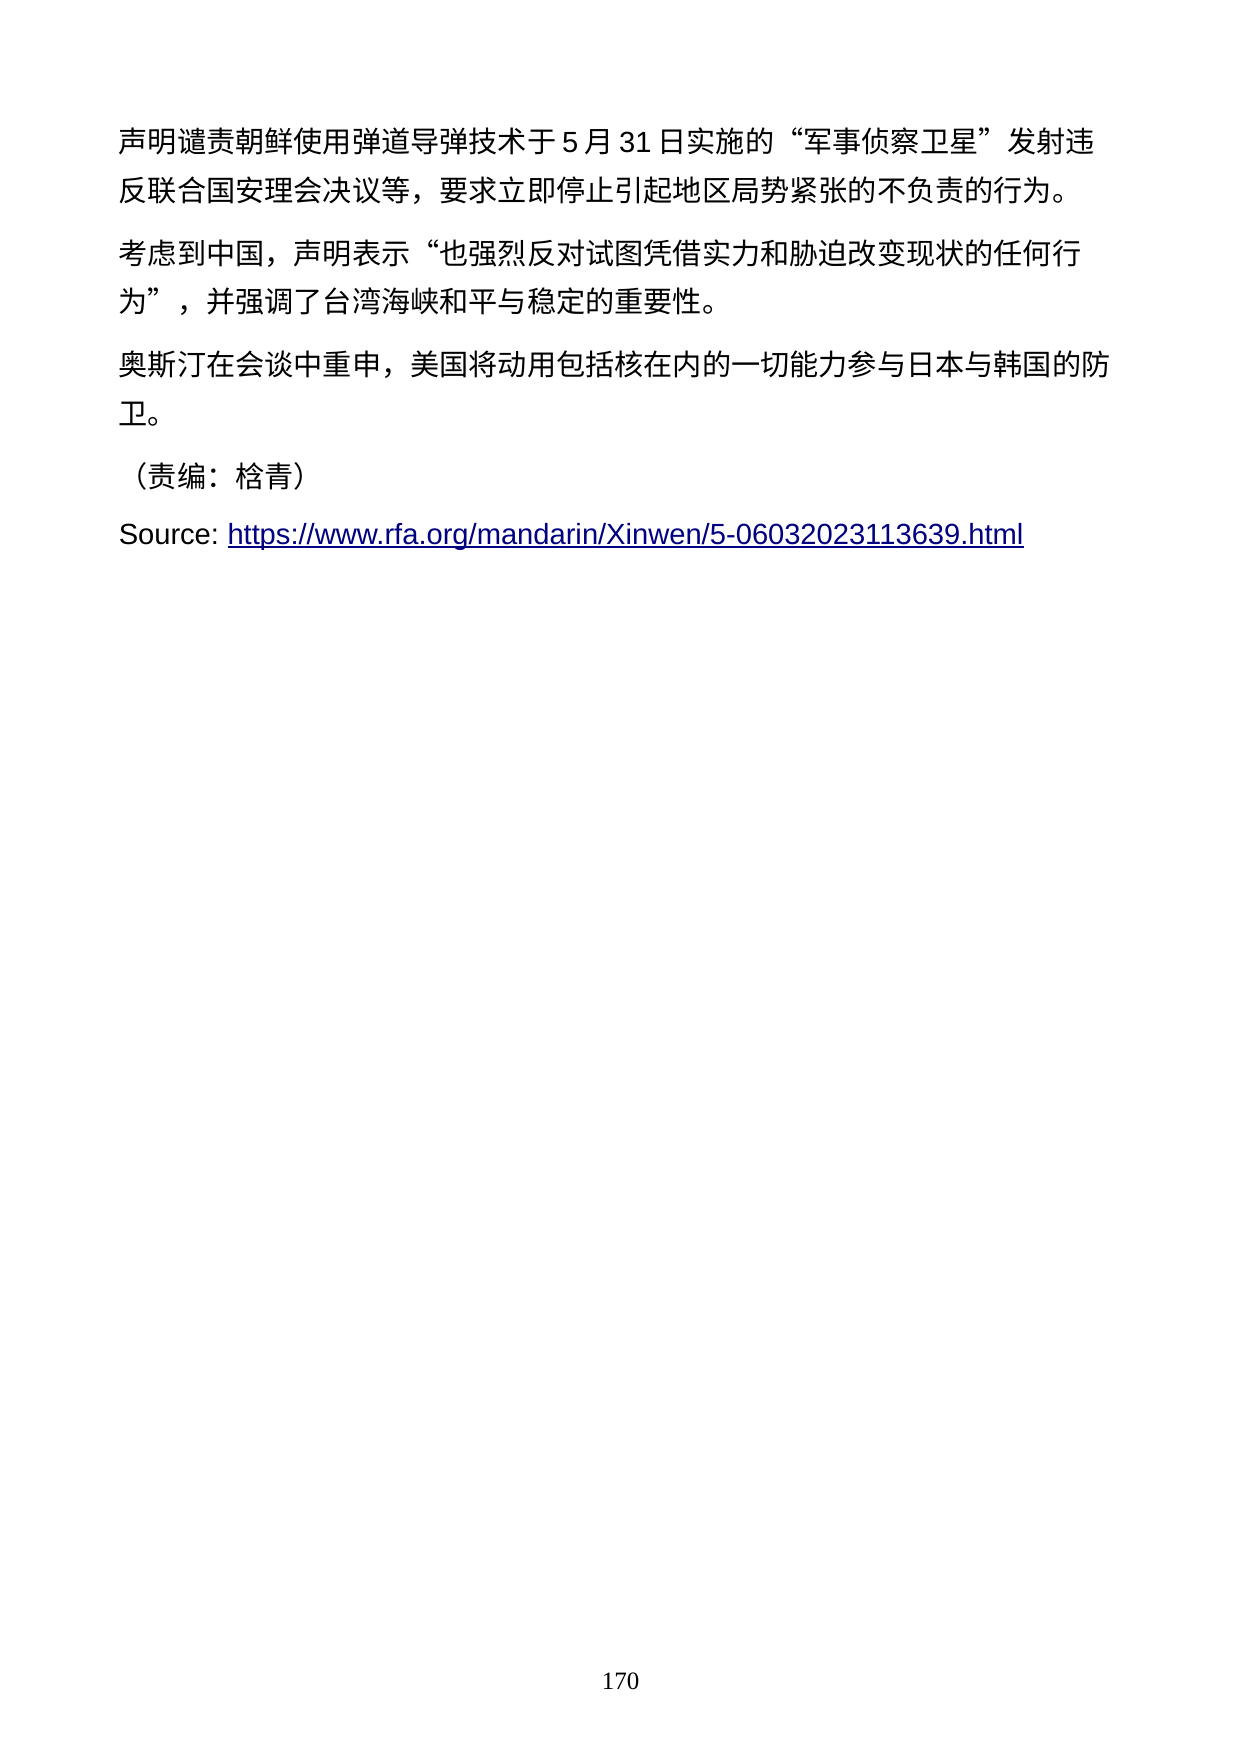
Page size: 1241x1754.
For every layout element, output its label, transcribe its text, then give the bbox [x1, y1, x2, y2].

text 考虑到中国，声明表示“也强烈反对试图凭借实力和胁迫改变现状的任何行为”，并强调了台湾海峡和平与稳定的重要性。 [118, 230, 1122, 321]
text （责编：梒青） [118, 453, 1122, 496]
text Source: https://www.rfa.org/mandarin/Xinwen/5-06032023113639.html [118, 517, 1122, 550]
text 声明谴责朝鲜使用弹道导弹技术于5月31日实施的“军事侦察卫星”发射违反联合国安理会决议等，要求立即停止引起地区局势紧张的不负责的行为。 [118, 118, 1122, 209]
text 奥斯汀在会谈中重申，美国将动用包括核在内的一切能力参与日本与韩国的防卫。 [118, 342, 1122, 433]
